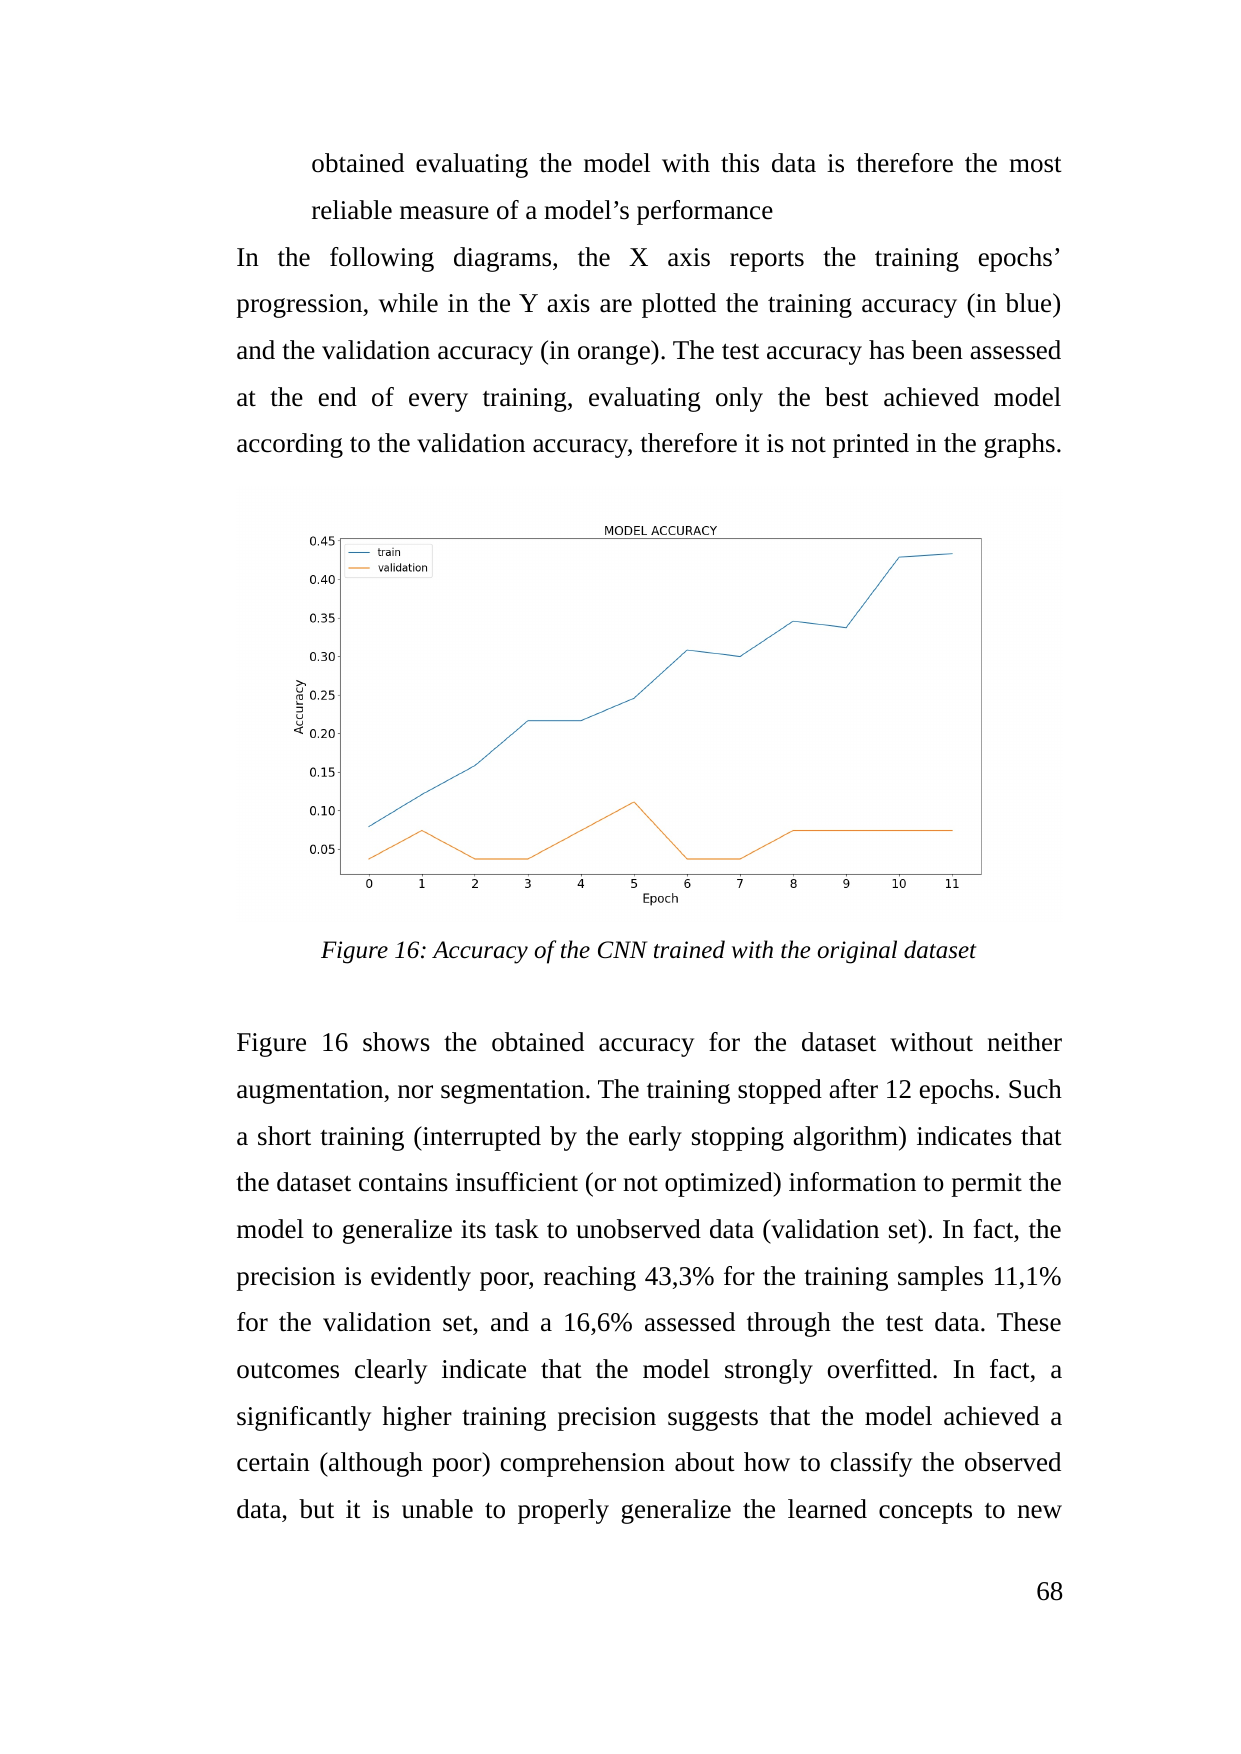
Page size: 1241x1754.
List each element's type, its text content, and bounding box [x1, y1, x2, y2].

text In the following diagrams, the X axis reports the training epochs’ progression, while in the Y axis are plotted the training accuracy (in blue) and the validation accuracy (in orange). The test accuracy has been assessed at the end of every training, evaluating only the best achieved model according to the validation accuracy, therefore it is not printed in the graphs. [236, 241, 1063, 459]
picture [236, 486, 1063, 922]
text Figure 16: Accuracy of the CNN trained with the original dataset [236, 922, 1063, 964]
text Figure 16 shows the obtained accuracy for the dataset without neither augmentation, nor segmentation. The training stopped after 12 epochs. Such a short training (interrupted by the early stopping algorithm) indicates that the dataset contains insufficient (or not optimized) information to permit the model to generalize its task to unobserved data (validation set). In fact, the precision is evidently poor, reaching 43,3% for the training samples 11,1% for the validation set, and a 16,6% assessed through the test data. These outcomes clearly indicate that the model strongly overfitted. In fact, a significantly higher training precision suggests that the model achieved a certain (although poor) comprehension about how to classify the observed data, but it is unable to properly generalize the learned concepts to new [236, 1027, 1063, 1524]
list obtained evaluating the model with this data is therefore the most reliable measure of a model’s performance [274, 148, 1063, 225]
